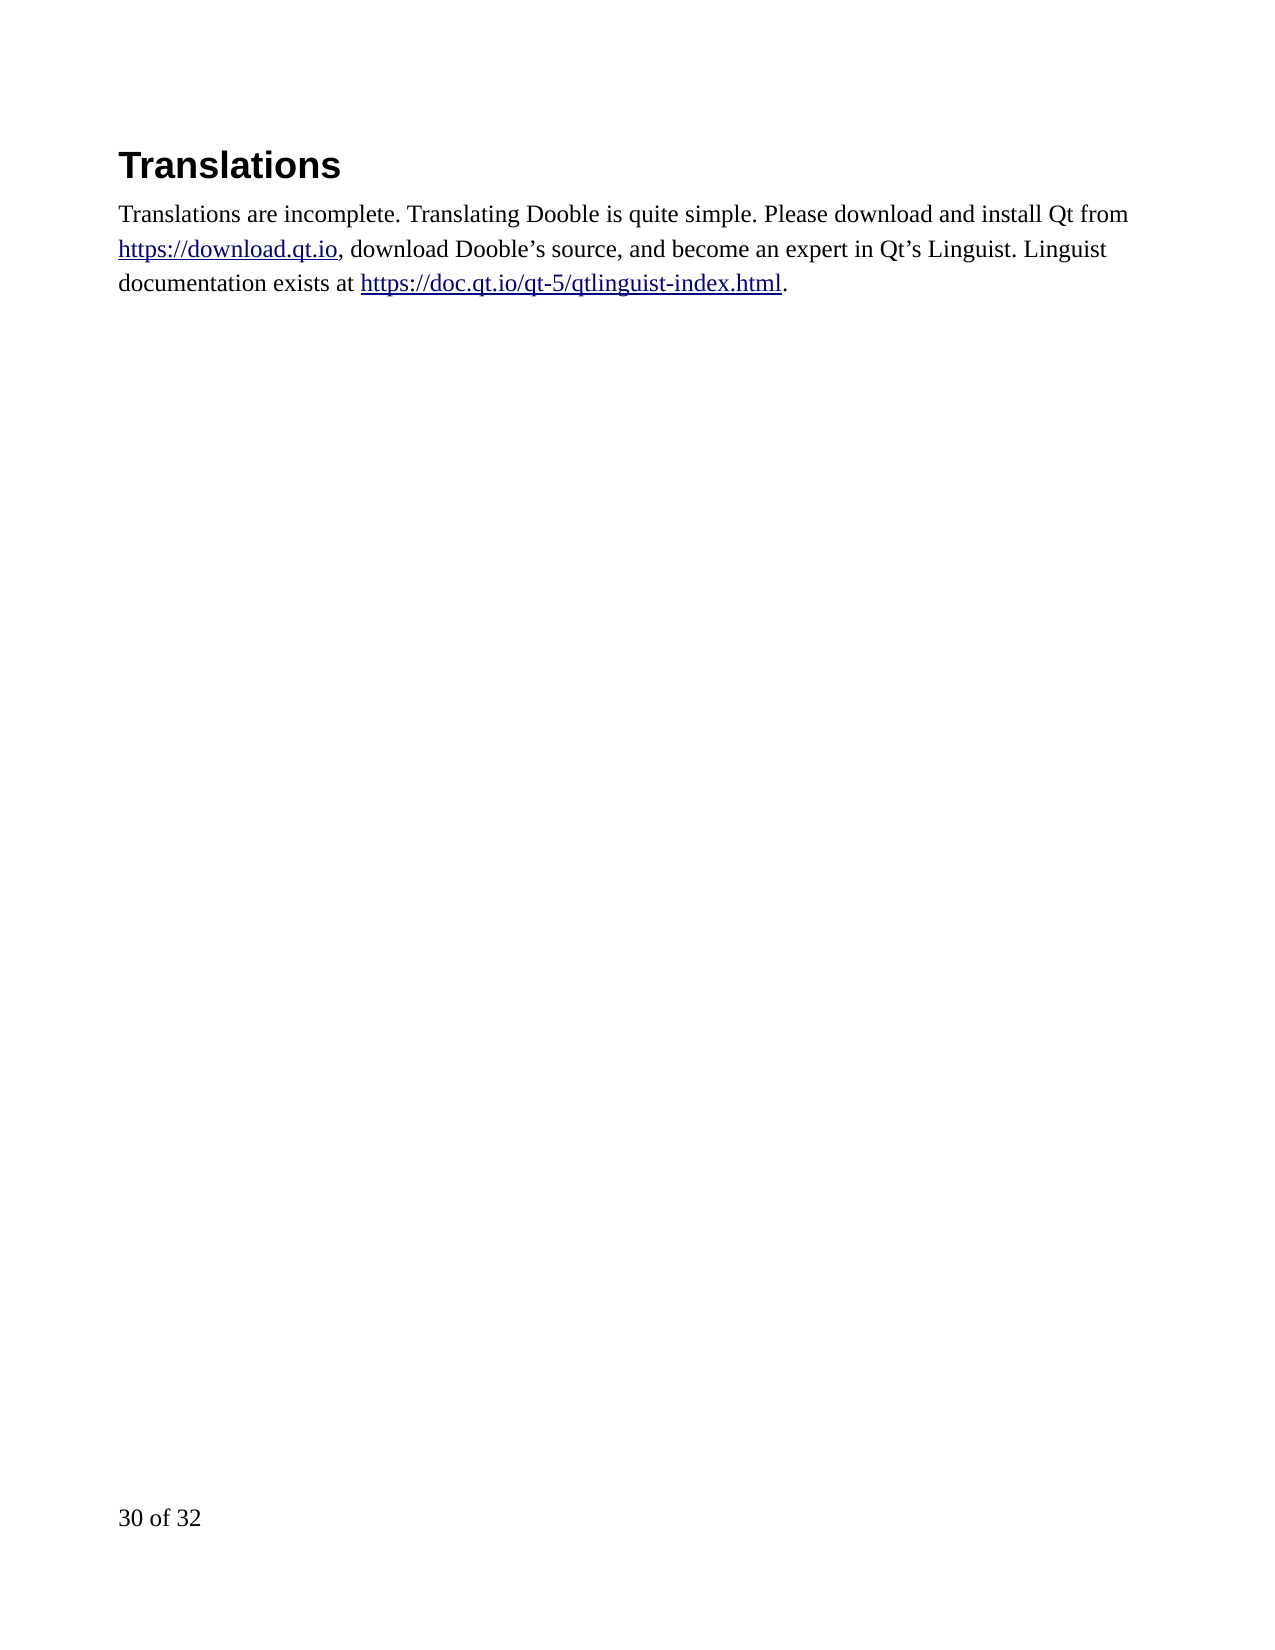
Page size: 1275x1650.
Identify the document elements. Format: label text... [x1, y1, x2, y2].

subtitle Translations [118, 143, 1157, 187]
text Translations are incomplete. Translating Dooble is quite simple. Please download and install Qt from https://download.qt.io, download Dooble’s source, and become an expert in Qt’s Linguist. Linguist documentation exists at https://doc.qt.io/qt-5/qtlinguist-index.html. [118, 199, 1157, 297]
